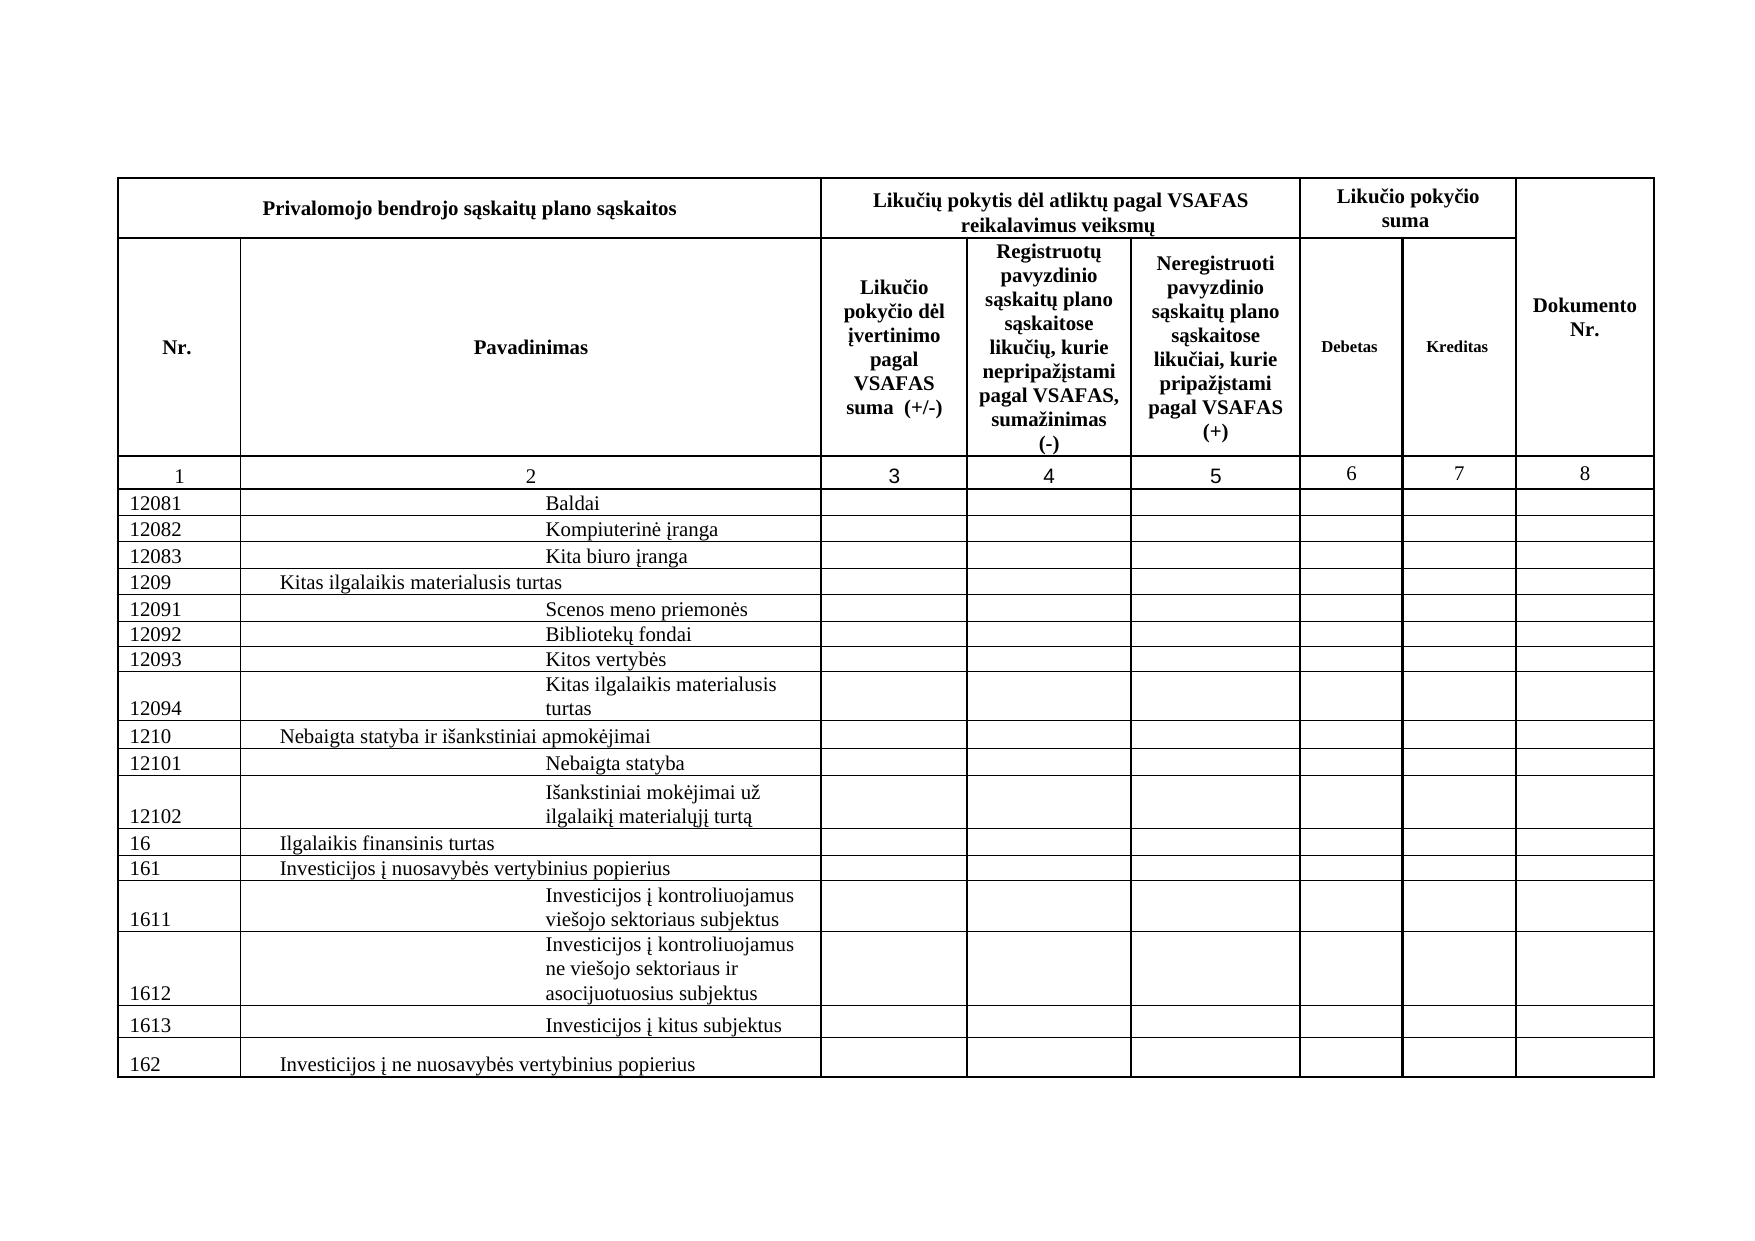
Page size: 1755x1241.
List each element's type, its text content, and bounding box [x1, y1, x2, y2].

table_cell 2 [241, 457, 820, 488]
table_cell Investicijos į ne nuosavybės vertybinius popierius [268, 1038, 820, 1076]
table_cell 6 [1301, 457, 1401, 488]
table_cell [241, 829, 268, 854]
table_cell 12094 [119, 672, 240, 720]
table_cell [822, 776, 966, 828]
table_cell [1517, 932, 1653, 1004]
table_cell [1301, 721, 1401, 748]
table_cell [1404, 647, 1515, 671]
table_cell Nebaigta statyba [534, 749, 820, 775]
table_cell [241, 1006, 534, 1037]
table_cell [1404, 932, 1515, 1004]
table_cell 12092 [119, 622, 240, 646]
table_cell [1517, 672, 1653, 720]
table_cell [968, 829, 1130, 854]
table_cell Kitas ilgalaikis materialusis turtas [534, 672, 820, 720]
table_cell [241, 672, 534, 720]
table_cell 16 [119, 829, 240, 854]
table_cell [822, 721, 966, 748]
table_cell [968, 622, 1130, 646]
table_cell 1611 [119, 881, 240, 931]
table_cell [1404, 542, 1515, 568]
table_cell [822, 881, 966, 931]
table_cell Likučio pokyčio dėl įvertinimo pagal VSAFAS suma (+/-) [822, 239, 966, 455]
table_cell [1517, 1006, 1653, 1037]
table_cell [968, 490, 1130, 514]
table_cell Investicijos į kitus subjektus [534, 1006, 820, 1037]
table_header Dokumento Nr. [1517, 179, 1653, 455]
table_cell [1404, 516, 1515, 541]
table_cell [822, 516, 966, 541]
table_cell 5 [1132, 457, 1299, 488]
table_cell [968, 647, 1130, 671]
table_cell [1404, 622, 1515, 646]
table_cell Investicijos į kontroliuojamus viešojo sektoriaus subjektus [534, 881, 820, 931]
table_cell [1404, 856, 1515, 880]
table_cell Pavadinimas [241, 239, 820, 455]
table_cell [1404, 776, 1515, 828]
table_cell Kitas ilgalaikis materialusis turtas [268, 569, 820, 594]
table_cell [1404, 672, 1515, 720]
table_cell [822, 622, 966, 646]
table_cell [1132, 595, 1299, 621]
table_cell [1301, 829, 1401, 854]
table_cell [1301, 647, 1401, 671]
table_cell [1301, 542, 1401, 568]
table_cell [1301, 881, 1401, 931]
table_cell 12082 [119, 516, 240, 541]
table_cell [1301, 622, 1401, 646]
table_cell Kita biuro įranga [534, 542, 820, 568]
table_cell [1404, 1038, 1515, 1076]
table_cell [241, 595, 534, 621]
table_cell [1404, 569, 1515, 594]
table_cell Kompiuterinė įranga [534, 516, 820, 541]
table_cell [1132, 721, 1299, 748]
table_cell 1613 [119, 1006, 240, 1037]
table_cell [1132, 776, 1299, 828]
table_cell [822, 672, 966, 720]
table_cell [1132, 490, 1299, 514]
table_cell [1404, 721, 1515, 748]
table_cell [1517, 490, 1653, 514]
table_cell [822, 829, 966, 854]
table_cell [241, 881, 534, 931]
table_cell [968, 1038, 1130, 1076]
table_cell Ilgalaikis finansinis turtas [268, 829, 820, 854]
table_cell Debetas [1301, 239, 1401, 455]
table_cell [968, 595, 1130, 621]
table_cell [241, 856, 268, 880]
table_cell [1301, 776, 1401, 828]
table_cell Scenos meno priemonės [534, 595, 820, 621]
table_cell 12083 [119, 542, 240, 568]
table_cell [822, 749, 966, 775]
table_cell [1404, 881, 1515, 931]
table_cell [968, 672, 1130, 720]
table_cell [241, 490, 534, 514]
table_cell Kitos vertybės [534, 647, 820, 671]
table_cell [1517, 647, 1653, 671]
table_cell [1301, 856, 1401, 880]
table_cell [1132, 622, 1299, 646]
table_cell [1517, 856, 1653, 880]
table_cell [1404, 829, 1515, 854]
table_cell [1132, 1038, 1299, 1076]
table_cell 162 [119, 1038, 240, 1076]
table_cell [241, 647, 534, 671]
table_cell [1301, 1038, 1401, 1076]
table_cell [1132, 1006, 1299, 1037]
table_cell [1132, 542, 1299, 568]
table_cell [241, 569, 268, 594]
table_cell Išankstiniai mokėjimai už ilgalaikį materialųjį turtą [534, 776, 820, 828]
table_cell Nr. [119, 239, 240, 455]
table_cell 12081 [119, 490, 240, 514]
table_cell Kreditas [1404, 239, 1515, 455]
table_cell [1404, 749, 1515, 775]
table_cell [1517, 721, 1653, 748]
table_cell [1517, 881, 1653, 931]
table_cell [241, 721, 268, 748]
table_cell [968, 1006, 1130, 1037]
table_cell 12101 [119, 749, 240, 775]
table_cell 3 [822, 457, 966, 488]
table_cell 8 [1517, 457, 1653, 488]
table_cell [1132, 647, 1299, 671]
table_cell [1301, 490, 1401, 514]
table_cell [1517, 749, 1653, 775]
table_cell [1404, 595, 1515, 621]
table_cell [968, 881, 1130, 931]
table_cell 1210 [119, 721, 240, 748]
table_cell [822, 1038, 966, 1076]
table_cell [1404, 490, 1515, 514]
table_cell [241, 542, 534, 568]
table_cell [968, 721, 1130, 748]
table_header Privalomojo bendrojo sąskaitų plano sąskaitos [119, 179, 820, 237]
table_cell 12102 [119, 776, 240, 828]
table_cell [822, 542, 966, 568]
table_cell [241, 1038, 268, 1076]
table_cell [822, 490, 966, 514]
table_cell [1517, 516, 1653, 541]
table_cell [1301, 516, 1401, 541]
table_header Likučių pokytis dėl atliktų pagal VSAFAS reikalavimus veiksmų [822, 179, 1299, 237]
table_cell 7 [1404, 457, 1515, 488]
table_cell [822, 595, 966, 621]
table_cell [1301, 569, 1401, 594]
table_cell [1132, 516, 1299, 541]
table_cell [1132, 672, 1299, 720]
table_cell [241, 749, 534, 775]
table_cell [822, 932, 966, 1004]
table_cell [1132, 749, 1299, 775]
table_cell [1517, 1038, 1653, 1076]
table_cell [968, 569, 1130, 594]
table_cell [1132, 881, 1299, 931]
table_cell [241, 932, 534, 1004]
table_cell [1517, 542, 1653, 568]
table_cell 1209 [119, 569, 240, 594]
table_cell [968, 542, 1130, 568]
table_header Likučio pokyčio suma [1301, 179, 1515, 237]
table_cell 1612 [119, 932, 240, 1004]
table_cell [1517, 829, 1653, 854]
table_cell Bibliotekų fondai [534, 622, 820, 646]
table_cell [968, 749, 1130, 775]
table_cell [968, 932, 1130, 1004]
table_cell Nebaigta statyba ir išankstiniai apmokėjimai [268, 721, 820, 748]
table_cell Neregistruoti pavyzdinio sąskaitų plano sąskaitose likučiai, kurie pripažįstami pagal VSAFAS (+) [1132, 239, 1299, 455]
table_cell [1517, 622, 1653, 646]
table_cell [822, 1006, 966, 1037]
table_cell [1517, 776, 1653, 828]
table_cell [968, 856, 1130, 880]
table_cell [822, 856, 966, 880]
table_cell 4 [968, 457, 1130, 488]
table_cell 1 [119, 457, 240, 488]
table_cell [822, 647, 966, 671]
table_cell [1301, 595, 1401, 621]
table_cell [968, 776, 1130, 828]
table_cell Registruotų pavyzdinio sąskaitų plano sąskaitose likučių, kurie nepripažįstami pagal VSAFAS, sumažinimas (-) [968, 239, 1130, 455]
table_cell 12091 [119, 595, 240, 621]
table_cell [1404, 1006, 1515, 1037]
table_cell [1132, 829, 1299, 854]
table_cell [1301, 749, 1401, 775]
table_cell [968, 516, 1130, 541]
table_cell [241, 622, 534, 646]
table_cell [1301, 1006, 1401, 1037]
table_cell [1517, 569, 1653, 594]
table_cell 161 [119, 856, 240, 880]
table_cell 12093 [119, 647, 240, 671]
table_cell Investicijos į nuosavybės vertybinius popierius [268, 856, 820, 880]
table_cell [241, 516, 534, 541]
table_cell Investicijos į kontroliuojamus ne viešojo sektoriaus ir asocijuotuosius subjektus [534, 932, 820, 1004]
table_cell [1301, 672, 1401, 720]
table_cell [241, 776, 534, 828]
table_cell [822, 569, 966, 594]
table_cell [1132, 932, 1299, 1004]
table_cell Baldai [534, 490, 820, 514]
table_cell [1132, 569, 1299, 594]
table_cell [1132, 856, 1299, 880]
table_cell [1301, 932, 1401, 1004]
table_cell [1517, 595, 1653, 621]
